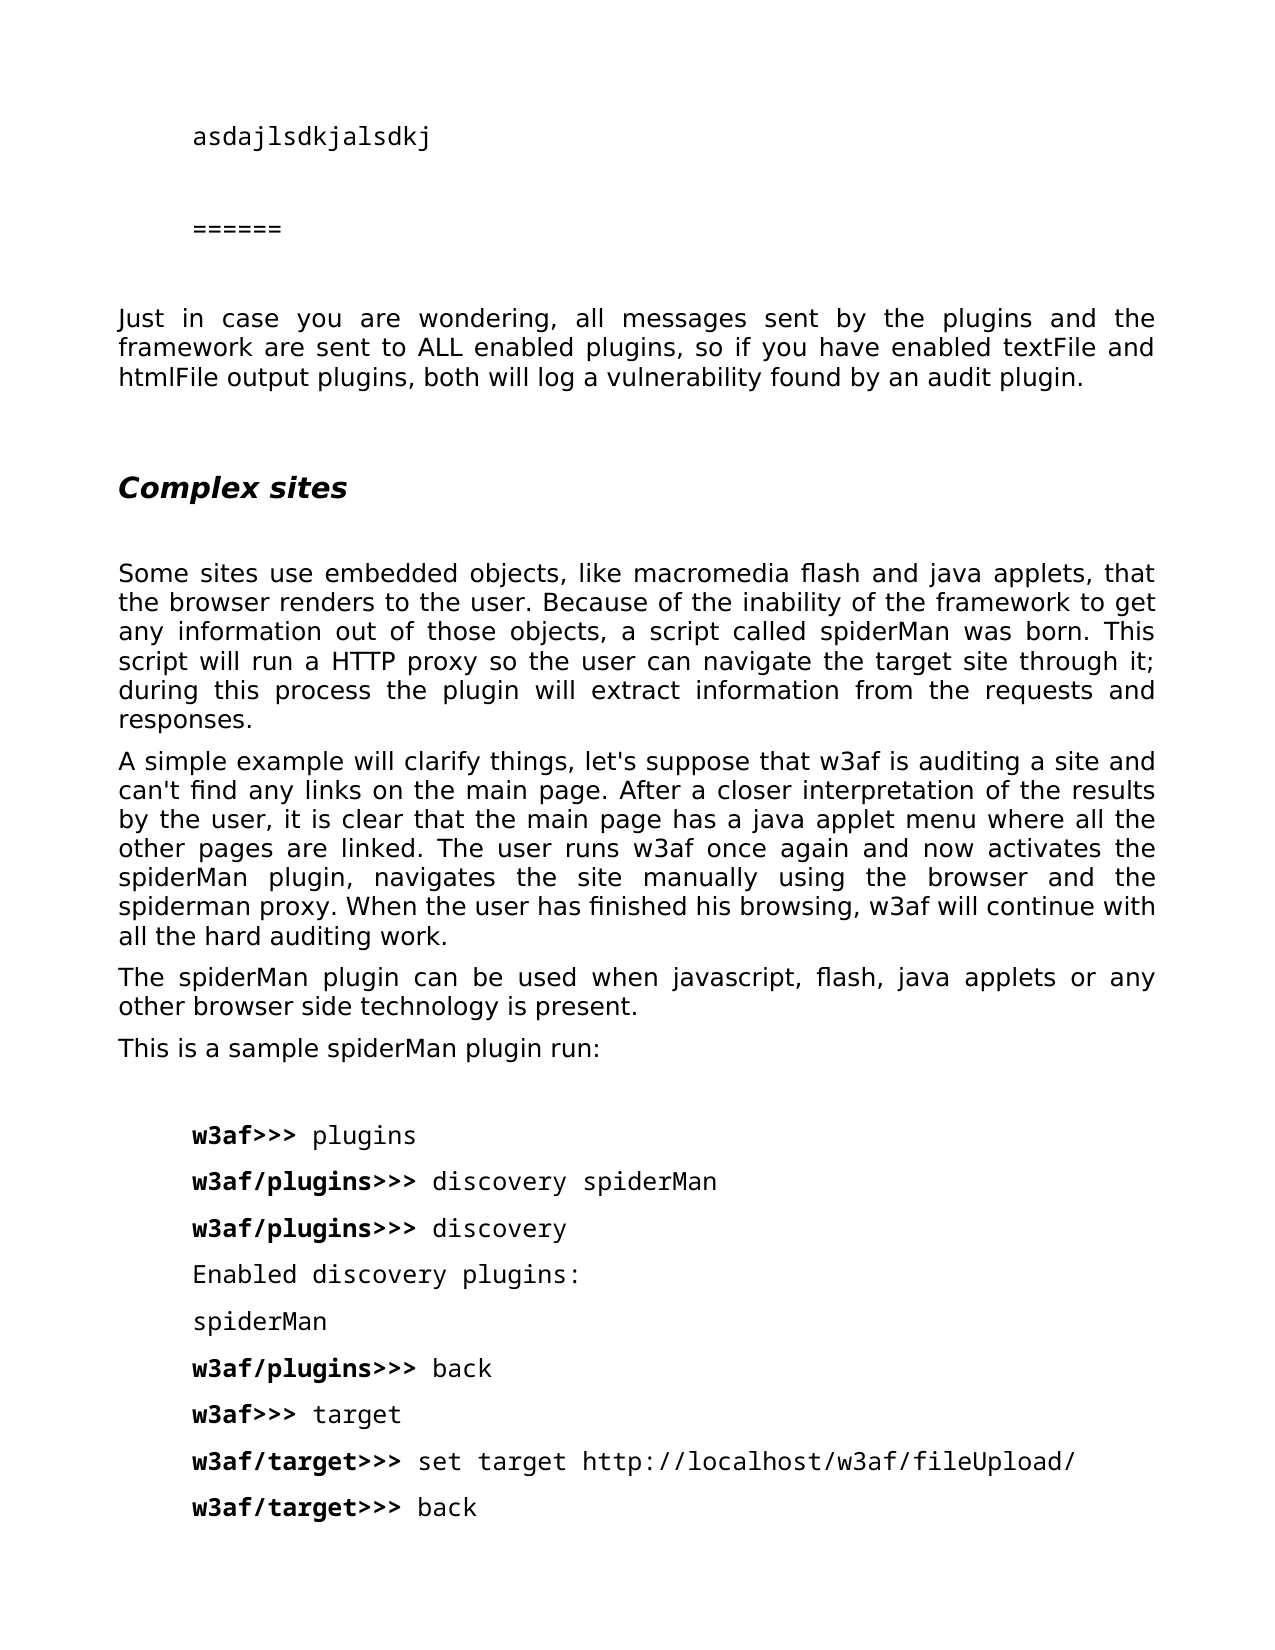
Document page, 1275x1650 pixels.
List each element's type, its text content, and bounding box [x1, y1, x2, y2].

text The spiderMan plugin can be used when javascript, flash, java applets or any other browser side technology is present. [118, 963, 1157, 1022]
text w3af/plugins>>> discovery spiderMan [192, 1164, 1157, 1198]
text w3af/plugins>>> discovery [192, 1211, 1157, 1245]
text Just in case you are wondering, all messages sent by the plugins and the framework are sent to ALL enabled plugins, so if you have enabled textFile and htmlFile output plugins, both will log a vulnerability found by an audit plugin. [118, 304, 1157, 392]
text w3af/plugins>>> back [192, 1350, 1157, 1384]
text Enabled discovery plugins: [192, 1257, 1157, 1291]
text spiderMan [192, 1304, 1157, 1338]
text ====== [192, 211, 1157, 245]
text w3af>>> plugins [192, 1117, 1157, 1152]
text This is a sample spiderMan plugin run: [118, 1034, 1157, 1063]
subtitle Complex sites [118, 471, 1157, 505]
text w3af/target>>> back [192, 1490, 1157, 1524]
text w3af/target>>> set target http://localhost/w3af/fileUpload/ [192, 1443, 1157, 1477]
text w3af>>> target [192, 1397, 1157, 1431]
text Some sites use embedded objects, like macromedia flash and java applets, that the browser renders to the user. Because of the inability of the framework to get any information out of those objects, a script called spiderMan was born. This script will run a HTTP proxy so the user can navigate the target site through it; during this process the plugin will extract information from the requests and responses. [118, 559, 1157, 734]
text asdajlsdkjalsdkj [192, 118, 1157, 152]
text A simple example will clarify things, let's suppose that w3af is auditing a site and can't find any links on the main page. After a closer interpretation of the results by the user, it is clear that the main page has a java applet menu where all the other pages are linked. The user runs w3af once again and now activates the spiderMan plugin, navigates the site manually using the browser and the spiderman proxy. When the user has finished his browsing, w3af will continue with all the hard auditing work. [118, 747, 1157, 951]
